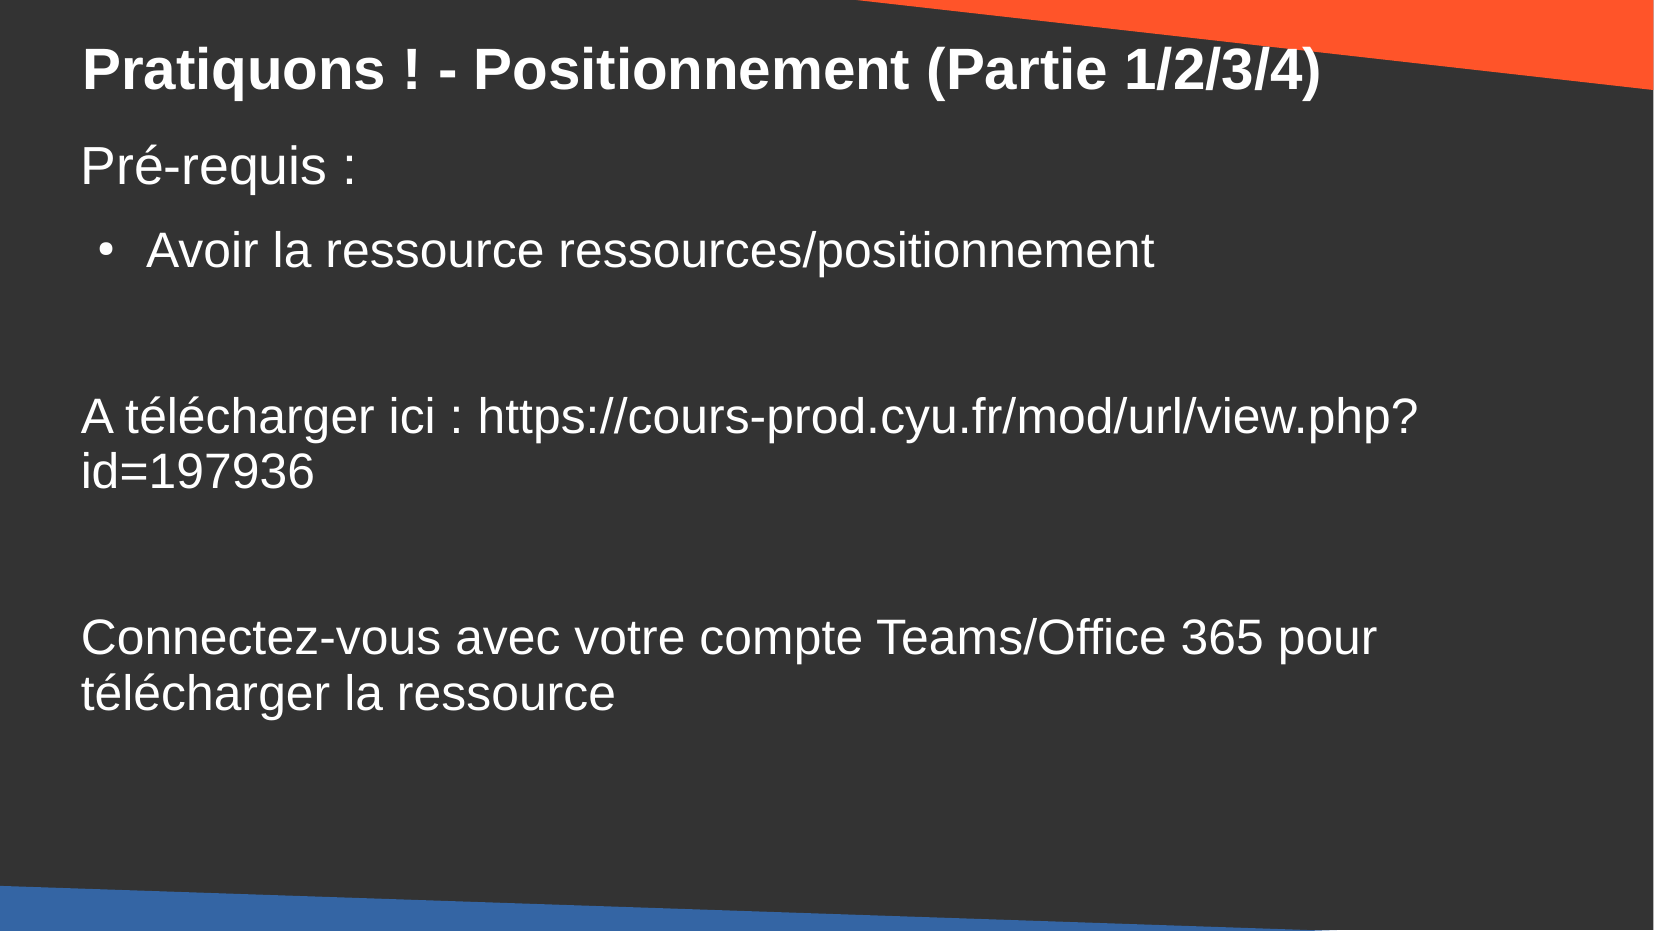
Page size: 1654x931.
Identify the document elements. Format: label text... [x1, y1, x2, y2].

text_box [856, 0, 1654, 91]
list Pré-requis : Avoir la ressource ressources/positionnement A télécharger ici : https://cours-prod.cyu.fr/mod/url/view.php?id=197936 Connectez-vous avec votre compte Teams/Office 365 pour télécharger la ressource [80, 135, 1620, 721]
title Pratiquons ! - Positionnement (Partie 1/2/3/4) [82, 37, 1571, 114]
text_box [0, 885, 1337, 931]
